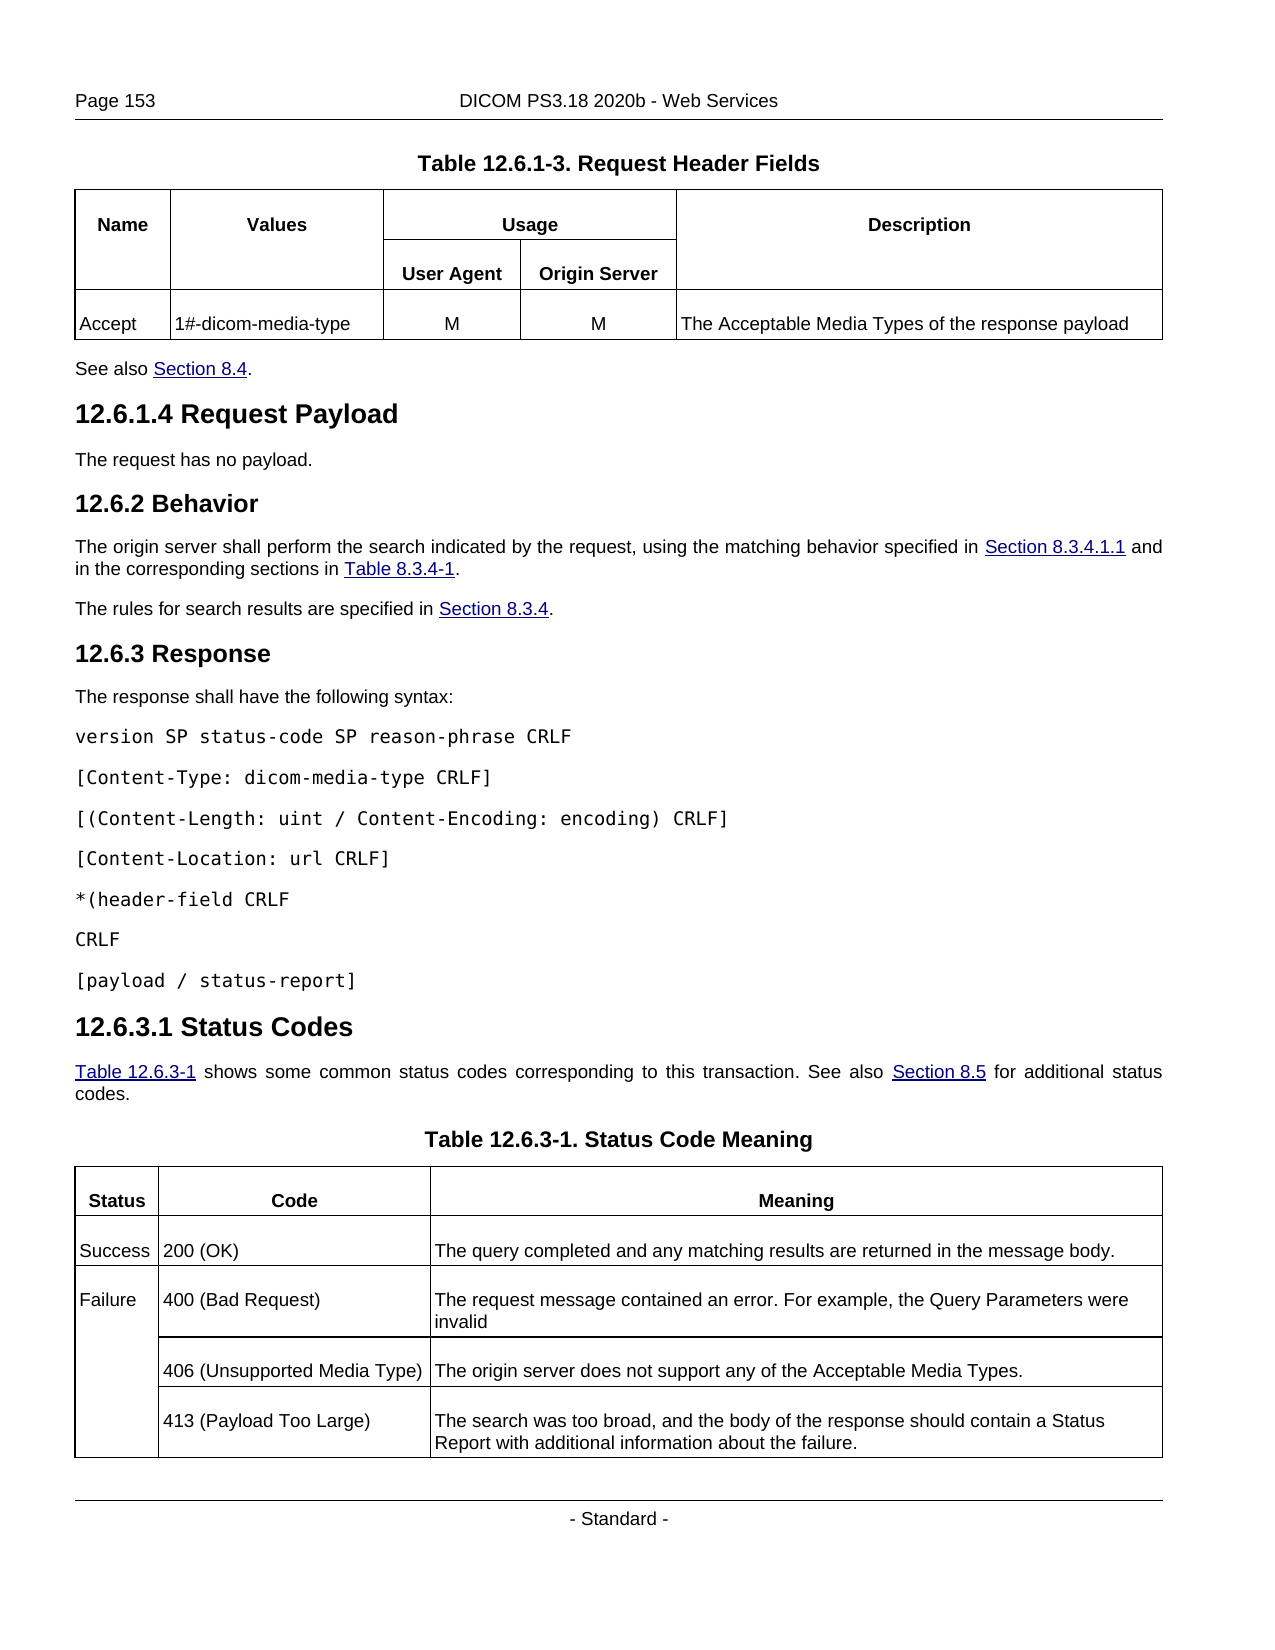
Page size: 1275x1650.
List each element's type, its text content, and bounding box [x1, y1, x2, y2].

table_cell Accept [76, 290, 170, 338]
text version SP status-code SP reason-phrase CRLF [75, 726, 1162, 748]
text The request has no payload. [75, 448, 1162, 470]
text Table 12.6.3-1. Status Code Meaning [75, 1126, 1162, 1152]
text The response shall have the following syntax: [75, 686, 1162, 708]
table_cell The query completed and any matching results are returned in the message body. [431, 1216, 1162, 1265]
table_header Name [76, 190, 170, 289]
text [Content-Location: url CRLF] [75, 848, 1162, 870]
table_cell 200 (OK) [159, 1216, 430, 1265]
text [(Content-Length: uint / Content-Encoding: encoding) CRLF] [75, 808, 1162, 829]
table_cell 400 (Bad Request) [159, 1266, 430, 1336]
text See also Section 8.4. [75, 358, 1162, 380]
table_header Meaning [431, 1167, 1162, 1215]
table_cell The request message contained an error. For example, the Query Parameters were invalid [431, 1266, 1162, 1336]
table_cell The origin server does not support any of the Acceptable Media Types. [431, 1338, 1162, 1386]
table_cell M [521, 290, 676, 338]
table_cell Success [76, 1216, 158, 1265]
text [payload / status-report] [75, 970, 1162, 992]
table_cell 1#-dicom-media-type [171, 290, 383, 338]
text Table 12.6.3-1 shows some common status codes corresponding to this transaction. See also Section 8.5 for additional status codes. [75, 1061, 1162, 1104]
table_header Status [76, 1167, 158, 1215]
table_cell The search was too broad, and the body of the response should contain a Status Report with additional information about the failure. [431, 1387, 1162, 1457]
text Table 12.6.1-3. Request Header Fields [75, 150, 1162, 176]
text 12.6.3 Response [75, 638, 1162, 667]
table_cell Origin Server [521, 240, 676, 289]
text 12.6.1.4 Request Payload [75, 398, 1162, 430]
table_cell M [384, 290, 520, 338]
table_cell 413 (Payload Too Large) [159, 1387, 430, 1457]
table_cell Failure [76, 1266, 158, 1457]
text 12.6.2 Behavior [75, 489, 1162, 518]
table_cell User Agent [384, 240, 520, 289]
table_cell The Acceptable Media Types of the response payload [677, 290, 1162, 338]
table_header Description [677, 190, 1162, 289]
table_header Values [171, 190, 383, 289]
table_cell 406 (Unsupported Media Type) [159, 1338, 430, 1386]
text The origin server shall perform the search indicated by the request, using the matching behavior specified in Section 8.3.4.1.1 and in the corresponding sections in Table 8.3.4-1. [75, 536, 1162, 579]
table_header Code [159, 1167, 430, 1215]
text CRLF [75, 929, 1162, 951]
text [Content-Type: dicom-media-type CRLF] [75, 767, 1162, 789]
text 12.6.3.1 Status Codes [75, 1011, 1162, 1042]
text The rules for search results are specified in Section 8.3.4. [75, 598, 1162, 620]
text *(header-field CRLF [75, 889, 1162, 911]
table_header Usage [384, 190, 676, 239]
